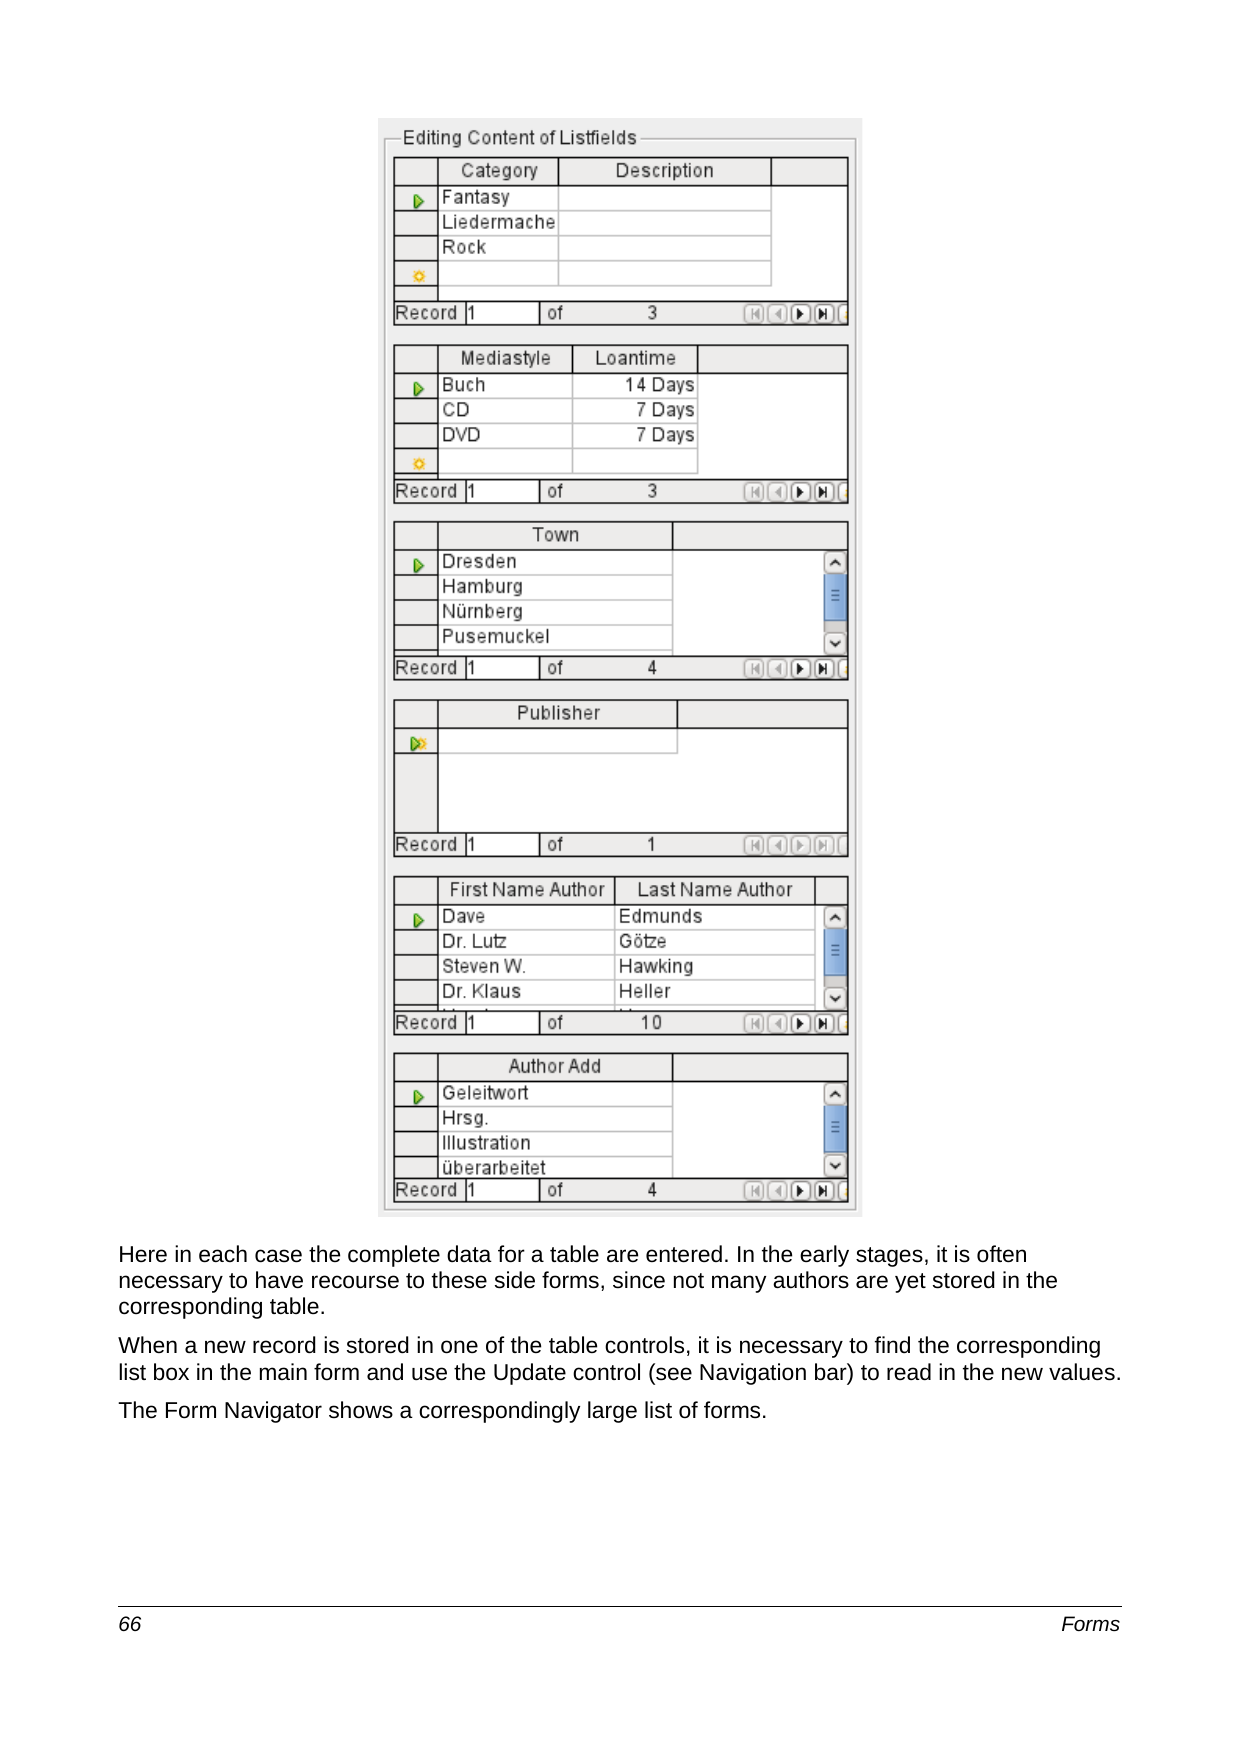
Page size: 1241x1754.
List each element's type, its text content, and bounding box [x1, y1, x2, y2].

picture [378, 118, 863, 1217]
text When a new record is stored in one of the table controls, it is necessary to find the corresponding list box in the main form and use the Update control (see Navigation bar) to read in the new values. [118, 1332, 1122, 1385]
text Here in each case the complete data for a table are entered. In the early stages, it is often necessary to have recourse to these side forms, since not many authors are yet stored in the corresponding table. [118, 1241, 1122, 1319]
text The Form Navigator shows a correspondingly large list of forms. [118, 1397, 1122, 1424]
